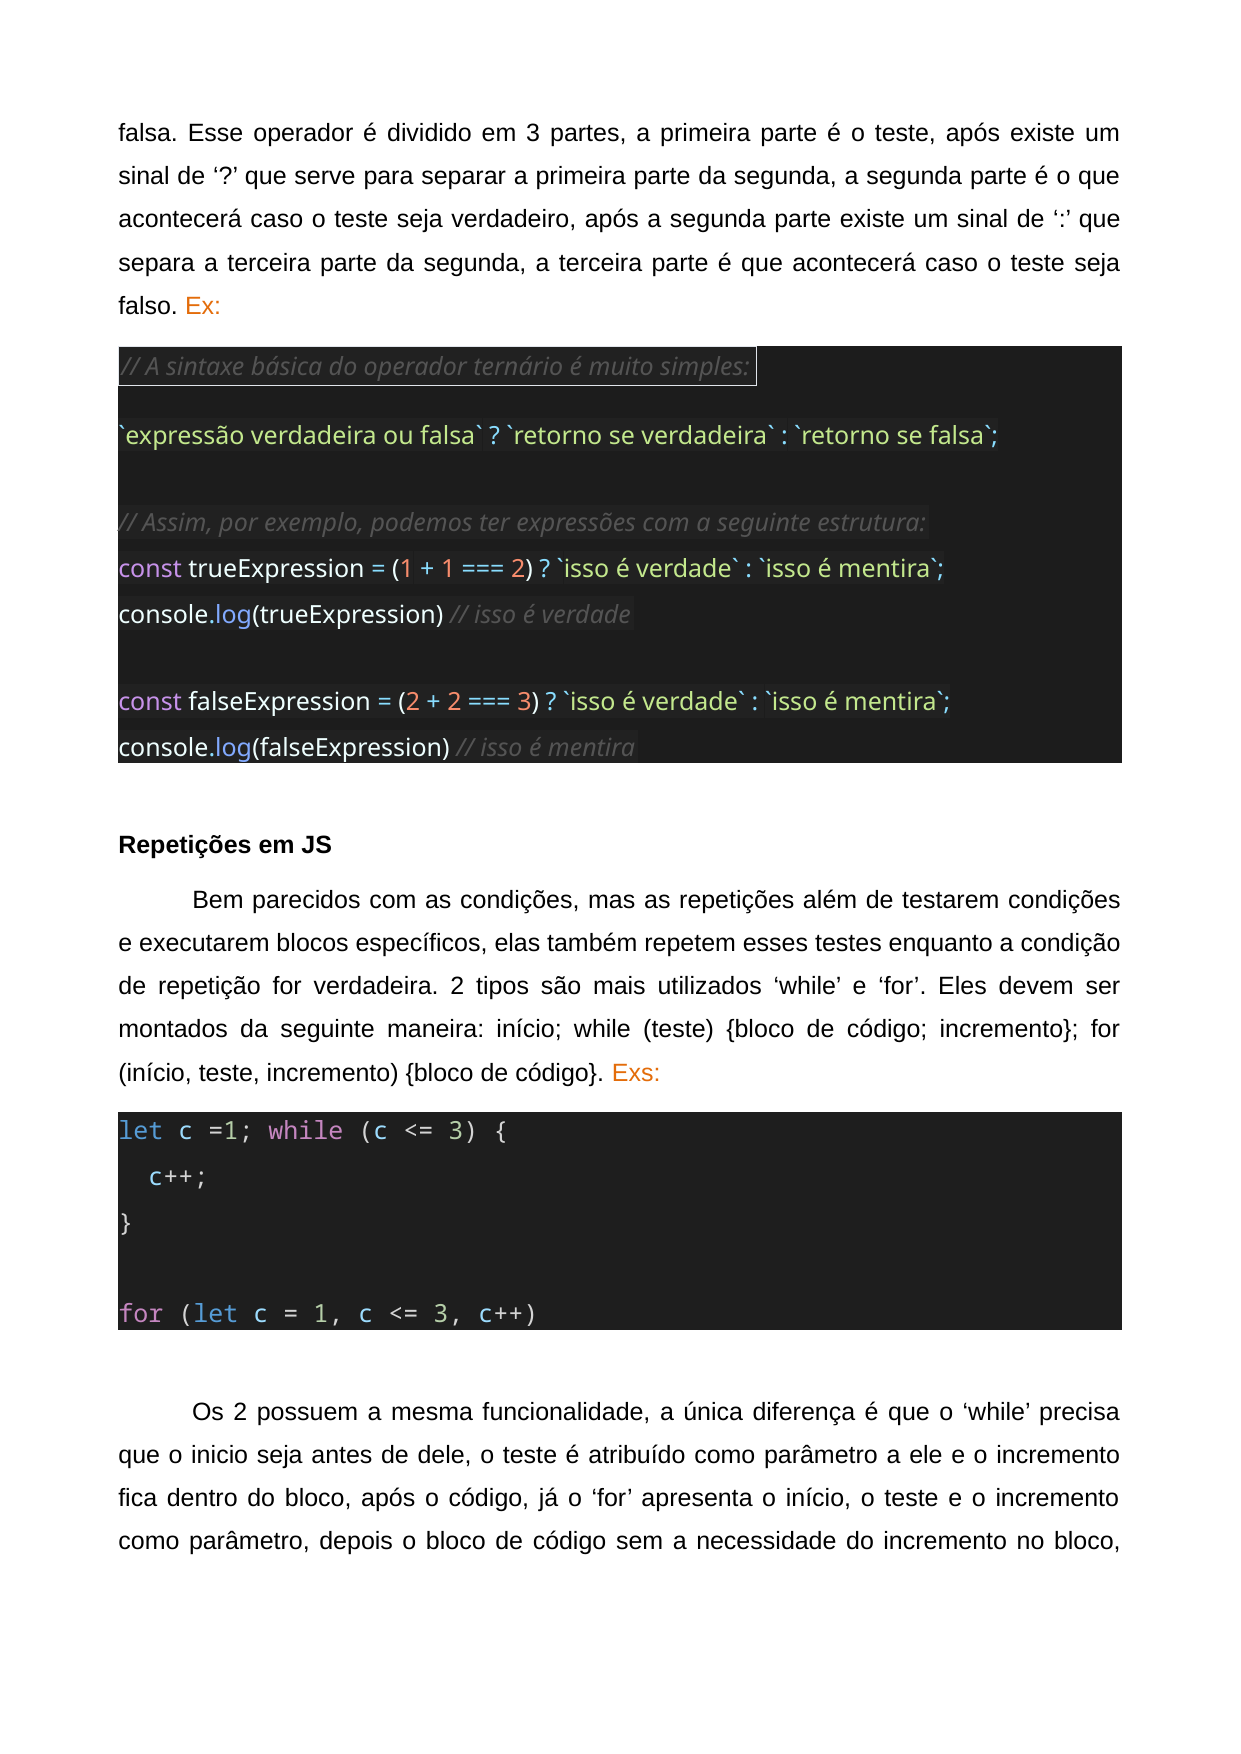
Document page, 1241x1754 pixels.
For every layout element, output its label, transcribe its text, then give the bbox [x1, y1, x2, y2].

text `expressão verdadeira ou falsa` ? `retorno se verdadeira` : `retorno se falsa`; [118, 417, 1122, 451]
text Bem parecidos com as condições, mas as repetições além de testarem condições e executarem blocos específicos, elas também repetem esses testes enquanto a condição de repetição for verdadeira. 2 tipos são mais utilizados ‘while’ e ‘for’. Eles devem ser montados da seguinte maneira: início; while (teste) {bloco de código; incremento}; for (início, teste, incremento) {bloco de código}. Exs: [118, 885, 1122, 1086]
text console.log(trueExpression) // isso é verdade [118, 596, 1122, 630]
text Repetições em JS [118, 830, 1122, 859]
text const trueExpression = (1 + 1 === 2) ? `isso é verdade` : `isso é mentira`; [118, 551, 1122, 584]
text for (let c = 1, c <= 3, c++) [118, 1296, 1122, 1330]
text const falseExpression = (2 + 2 === 3) ? `isso é verdade` : `isso é mentira`; [118, 684, 1122, 718]
text falsa. Esse operador é dividido em 3 partes, a primeira parte é o teste, após existe um sinal de ‘?’ que serve para separar a primeira parte da segunda, a segunda parte é o que acontecerá caso o teste seja verdadeiro, após a segunda parte existe um sinal de ‘:’ que separa a terceira parte da segunda, a terceira parte é que acontecerá caso o teste seja falso. Ex: [118, 118, 1122, 319]
text // Assim, por exemplo, podemos ter expressões com a seguinte estrutura: [118, 505, 1122, 539]
text // A sintaxe básica do operador ternário é muito simples: [119, 347, 756, 385]
text let c =1; while (c <= 3) { [118, 1112, 1122, 1147]
text console.log(falseExpression) // isso é mentira [118, 729, 1122, 763]
text [757, 346, 1122, 386]
text Os 2 possuem a mesma funcionalidade, a única diferença é que o ‘while’ precisa que o inicio seja antes de dele, o teste é atribuído como parâmetro a ele e o incremento fica dentro do bloco, após o código, já o ‘for’ apresenta o início, o teste e o incremento como parâmetro, depois o bloco de código sem a necessidade do incremento no bloco, [118, 1397, 1122, 1555]
text } [118, 1204, 1122, 1238]
text c++; [118, 1158, 1122, 1192]
